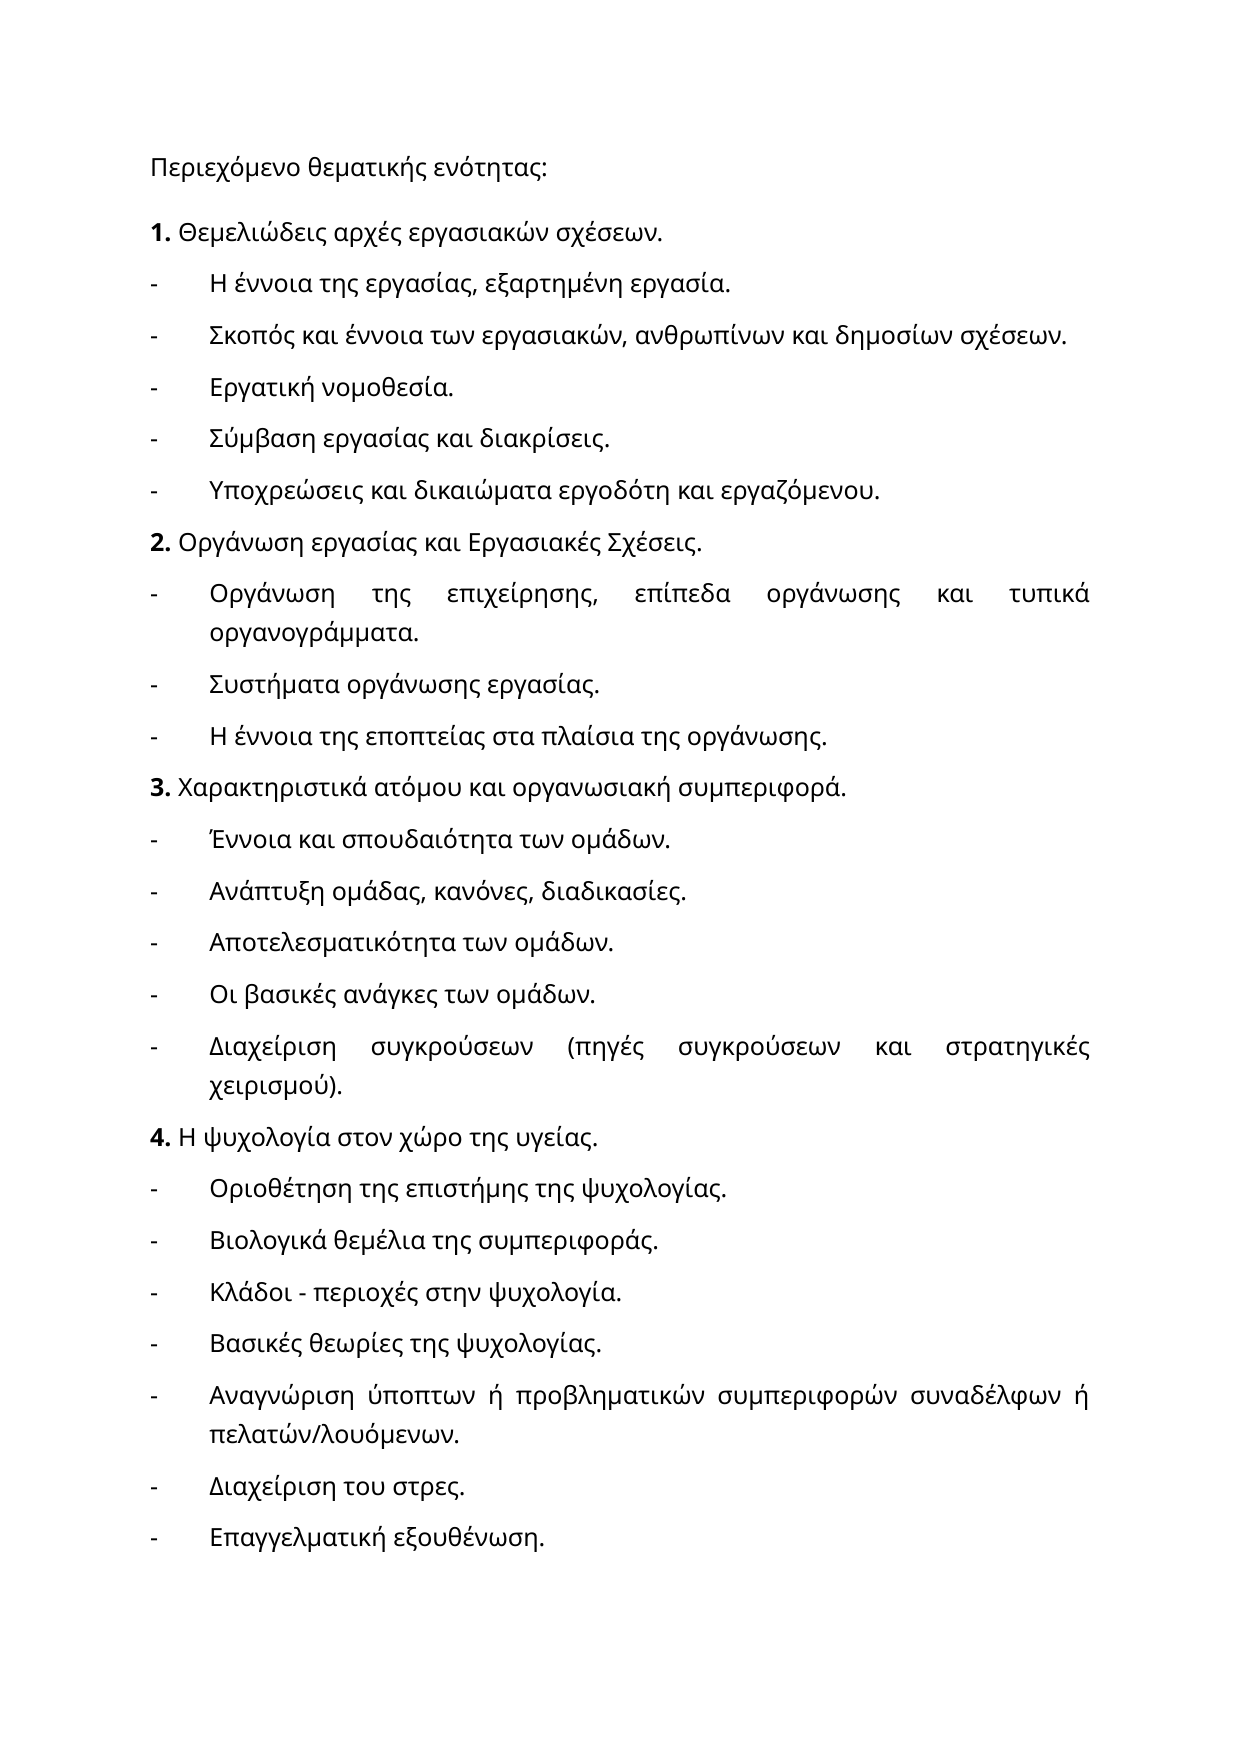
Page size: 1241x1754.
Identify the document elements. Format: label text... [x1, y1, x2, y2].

list - Η έννοια της εποπτείας στα πλαίσια της οργάνωσης. [150, 718, 1090, 752]
list - Οργάνωση της επιχείρησης, επίπεδα οργάνωσης και τυπικά οργανογράμματα. [150, 576, 1090, 649]
list - Κλάδοι - περιοχές στην ψυχολογία. [150, 1274, 1090, 1308]
list - Σύμβαση εργασίας και διακρίσεις. [150, 421, 1090, 455]
text 4. Η ψυχολογία στον χώρο της υγείας. [150, 1119, 1090, 1153]
text Περιεχόμενο θεματικής ενότητας: [150, 150, 1090, 184]
list - Αναγνώριση ύποπτων ή προβληματικών συμπεριφορών συναδέλφων ή πελατών/λουόμενων. [150, 1377, 1090, 1451]
list - Βιολογικά θεμέλια της συμπεριφοράς. [150, 1222, 1090, 1257]
list - Επαγγελματική εξουθένωση. [150, 1520, 1090, 1554]
text 1. Θεμελιώδεις αρχές εργασιακών σχέσεων. [150, 214, 1090, 248]
list - Σκοπός και έννοια των εργασιακών, ανθρωπίνων και δημοσίων σχέσεων. [150, 317, 1090, 352]
list - Βασικές θεωρίες της ψυχολογίας. [150, 1326, 1090, 1360]
list - Συστήματα οργάνωσης εργασίας. [150, 667, 1090, 701]
list - Οι βασικές ανάγκες των ομάδων. [150, 977, 1090, 1011]
list - Εργατική νομοθεσία. [150, 369, 1090, 403]
list - Διαχείριση συγκρούσεων (πηγές συγκρούσεων και στρατηγικές χειρισμού). [150, 1028, 1090, 1102]
list - Αποτελεσματικότητα των ομάδων. [150, 925, 1090, 959]
list - Έννοια και σπουδαιότητα των ομάδων. [150, 822, 1090, 856]
list - Ανάπτυξη ομάδας, κανόνες, διαδικασίες. [150, 873, 1090, 907]
list - Διαχείριση του στρες. [150, 1468, 1090, 1502]
text 3. Χαρακτηριστικά ατόμου και οργανωσιακή συμπεριφορά. [150, 770, 1090, 804]
text 2. Οργάνωση εργασίας και Εργασιακές Σχέσεις. [150, 524, 1090, 558]
list - Οριοθέτηση της επιστήμης της ψυχολογίας. [150, 1171, 1090, 1205]
list - Η έννοια της εργασίας, εξαρτημένη εργασία. [150, 266, 1090, 300]
list - Υποχρεώσεις και δικαιώματα εργοδότη και εργαζόμενου. [150, 472, 1090, 507]
